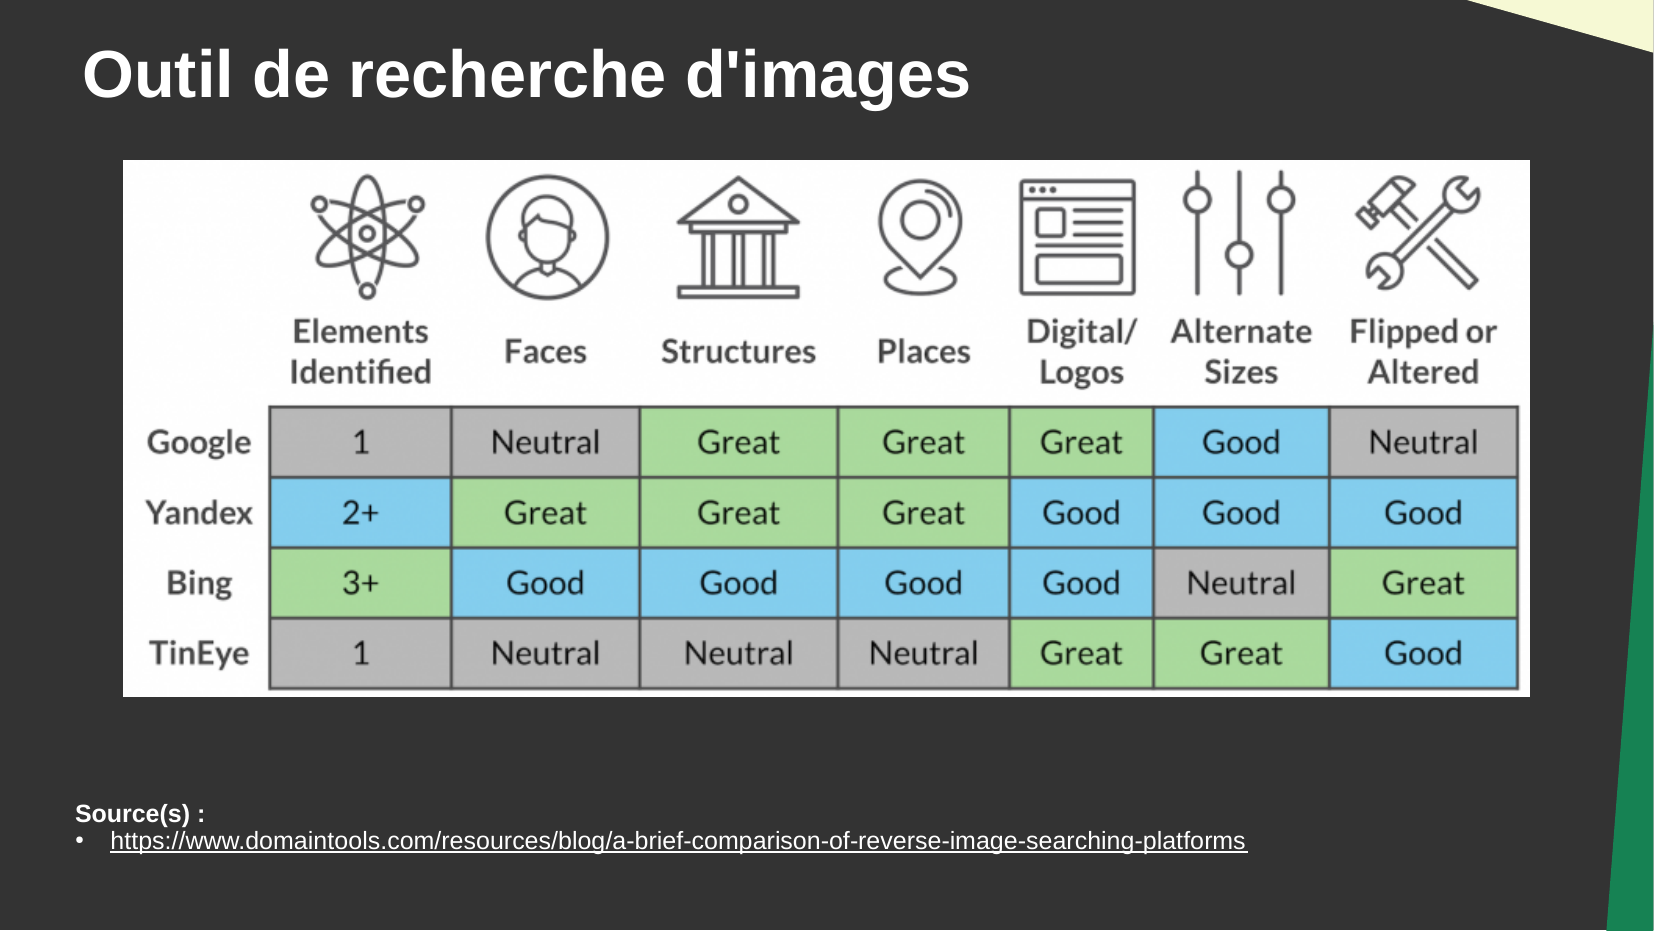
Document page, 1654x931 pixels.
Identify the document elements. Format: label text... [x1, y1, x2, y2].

picture [123, 160, 1530, 697]
text_box [1606, 315, 1654, 931]
text_box [1466, 0, 1654, 53]
text_box Source(s) : https://www.domaintools.com/resources/blog/a-brief-comparison-of-reverse-image-searching-platforms [60, 791, 1546, 919]
title Outil de recherche d'images [82, 37, 1619, 112]
